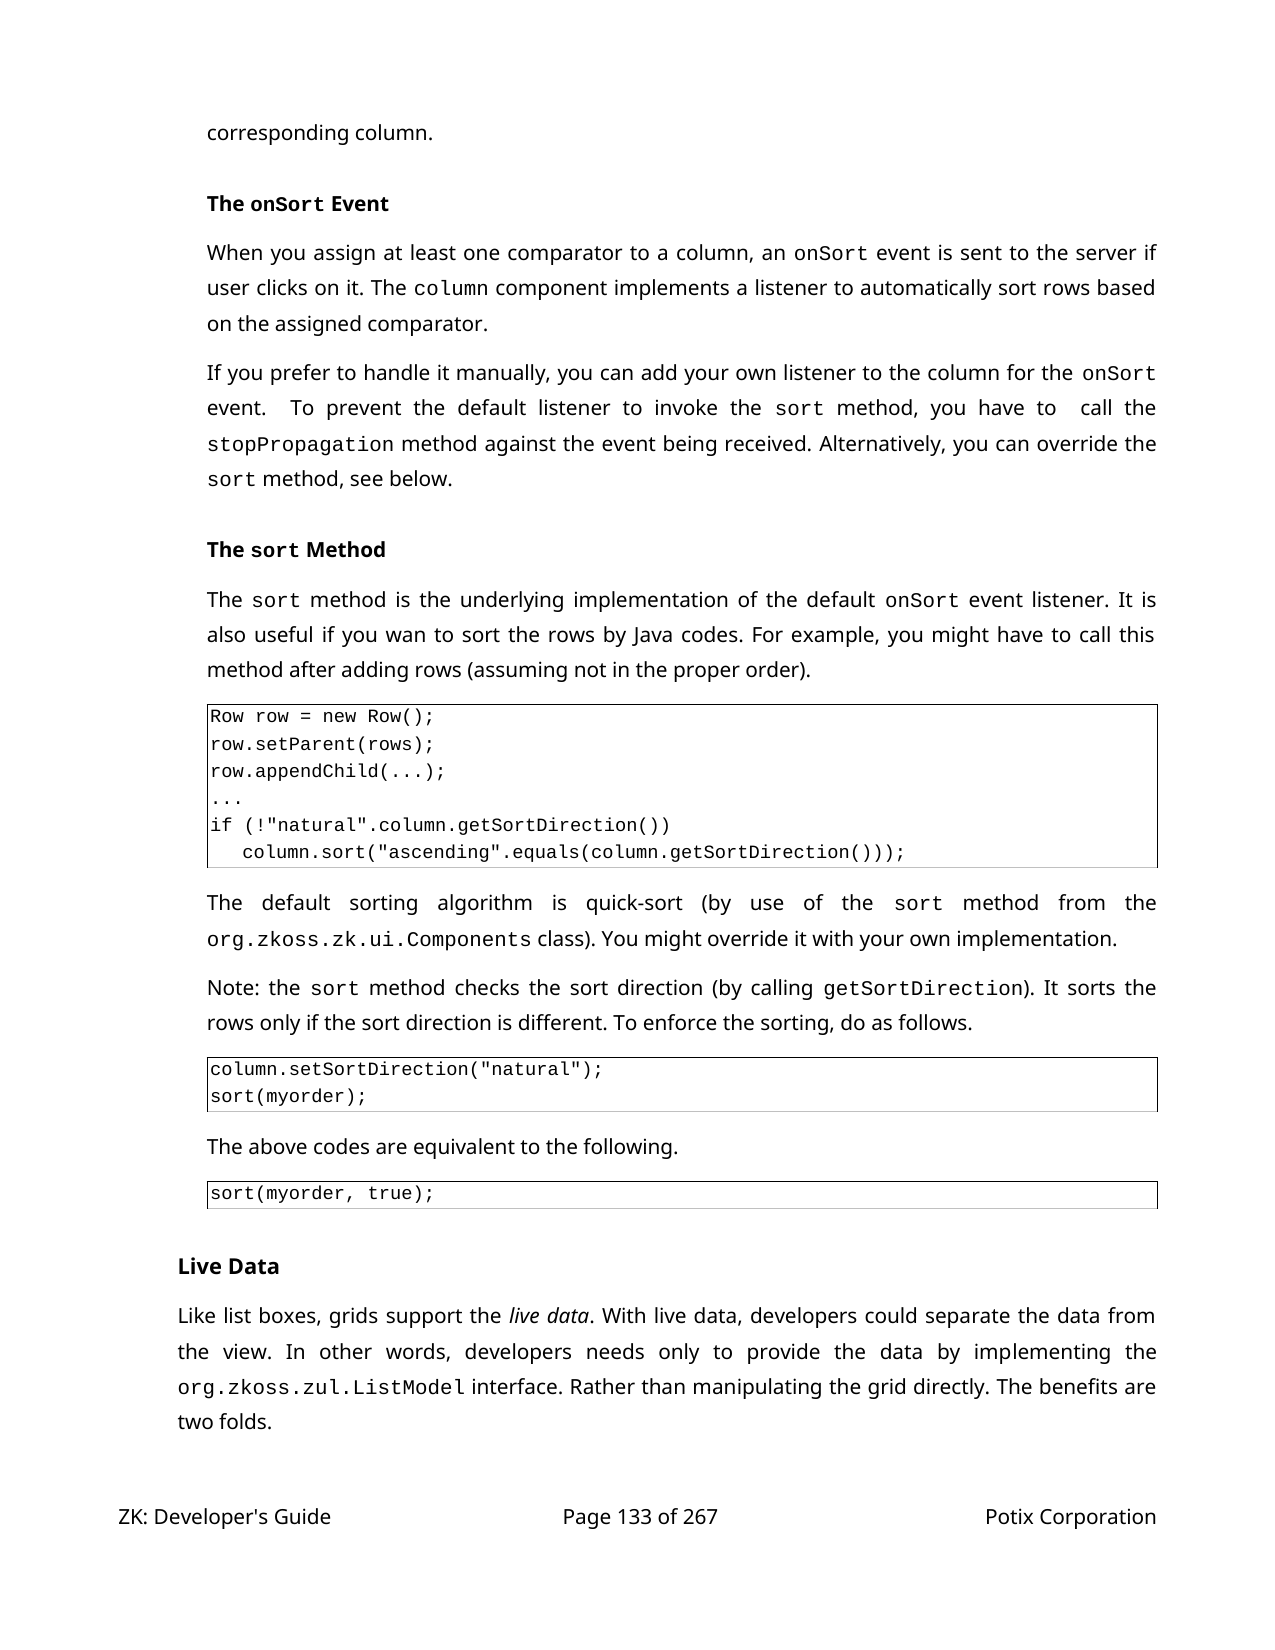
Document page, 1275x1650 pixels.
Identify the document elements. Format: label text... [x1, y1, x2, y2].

text column.setSortDirection("natural"); [208, 1058, 1157, 1081]
text sort(myorder, true); [208, 1182, 1157, 1208]
text corresponding column. [207, 118, 1157, 146]
text sort(myorder); [208, 1084, 1157, 1111]
subtitle Live Data [177, 1251, 1157, 1281]
text If you prefer to handle it manually, you can add your own listener to the column for the onSort event. To prevent the default listener to invoke the sort method, you have to call the stopPropagation method against the event being received. Alternatively, you can override the sort method, see below. [207, 358, 1157, 493]
text column.sort("ascending".equals(column.getSortDirection())); [208, 840, 1157, 867]
text Row row = new Row(); [208, 705, 1157, 728]
text The sort method is the underlying implementation of the default onSort event listener. It is also useful if you wan to sort the rows by Java codes. For example, you might have to call this method after adding rows (assuming not in the proper order). [207, 585, 1157, 684]
subtitle The sort Method [207, 536, 1157, 564]
text The above codes are equivalent to the following. [207, 1132, 1157, 1161]
subtitle The onSort Event [207, 189, 1157, 217]
text When you assign at least one comparator to a column, an onSort event is sent to the server if user clicks on it. The column component implements a listener to automatically sort rows based on the assigned comparator. [207, 238, 1157, 337]
text ... [208, 786, 1157, 810]
text row.setParent(rows); [208, 731, 1157, 756]
text row.appendChild(...); [208, 759, 1157, 783]
text The default sorting algorithm is quick-sort (by use of the sort method from the org.zkoss.zk.ui.Components class). You might override it with your own implementation. [207, 888, 1157, 952]
text if (!"natural".column.getSortDirection()) [208, 813, 1157, 837]
text Like list boxes, grids support the live data. With live data, developers could separate the data from the view. In other words, developers needs only to provide the data by implementing the org.zkoss.zul.ListModel interface. Rather than manipulating the grid directly. The benefits are two folds. [177, 1302, 1157, 1436]
text Note: the sort method checks the sort direction (by calling getSortDirection). It sorts the rows only if the sort direction is different. To enforce the sorting, do as follows. [207, 973, 1157, 1037]
